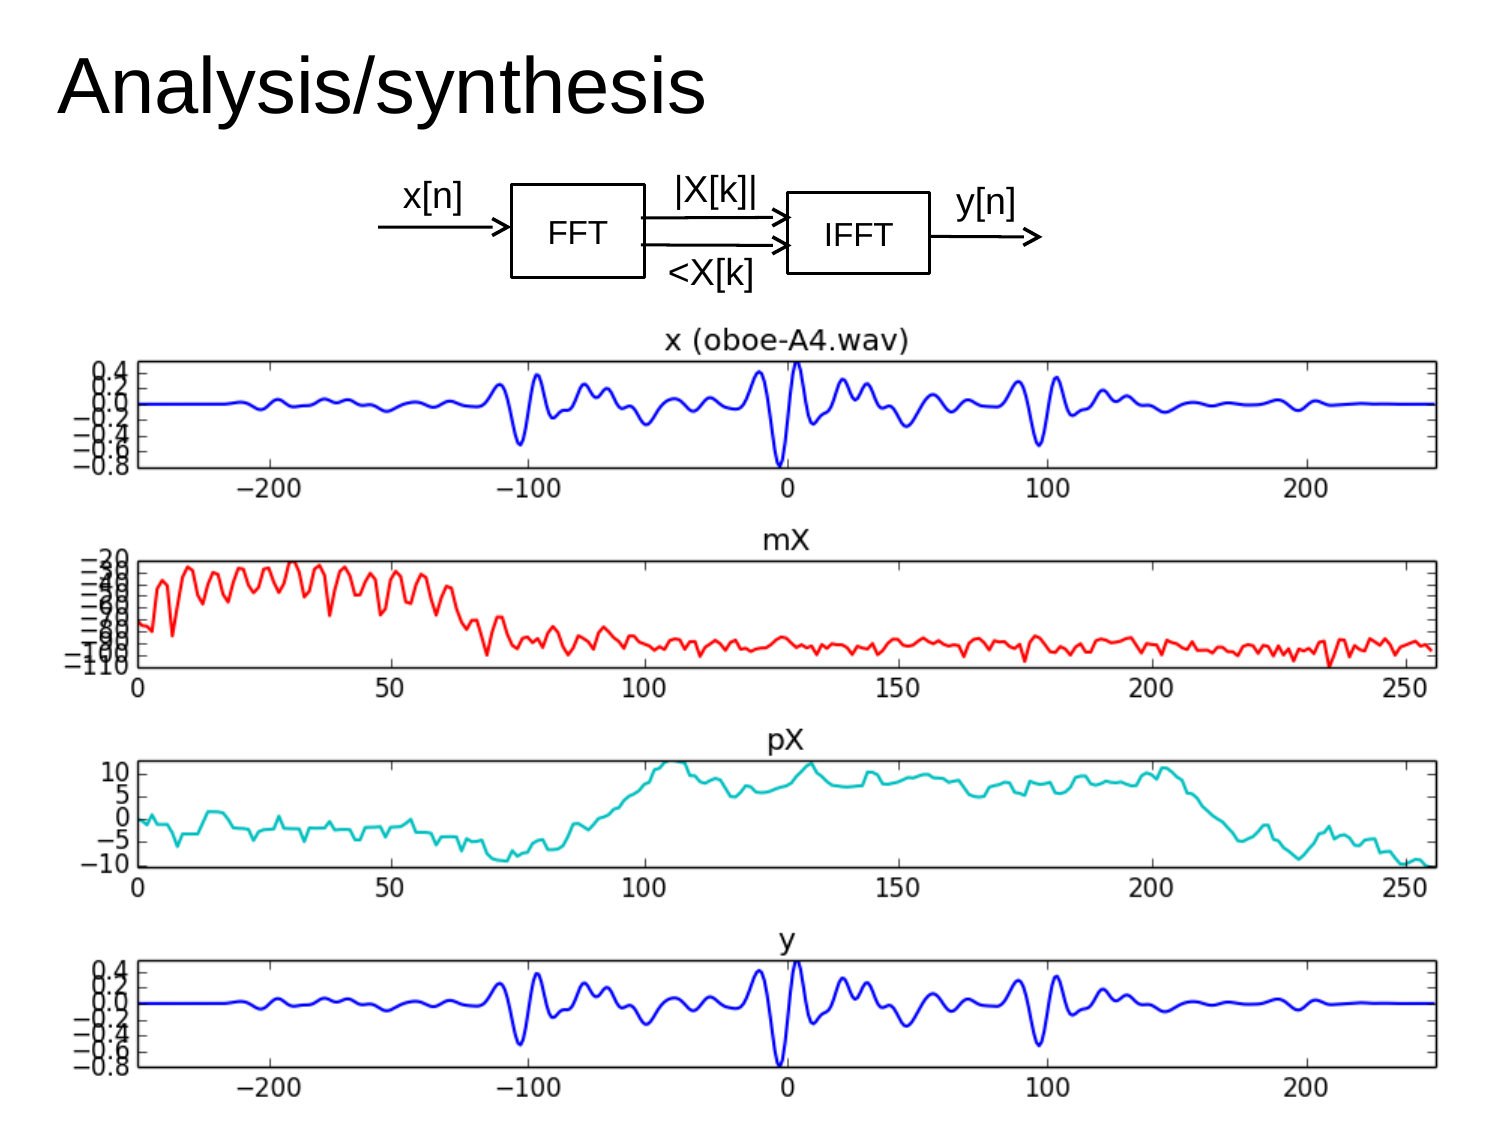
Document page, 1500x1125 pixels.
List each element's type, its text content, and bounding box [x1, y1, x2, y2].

text_box |X[k]| [659, 161, 773, 218]
text_box y[n] [941, 173, 1032, 231]
text_box FFT [511, 184, 645, 278]
text_box <X[k] [653, 243, 770, 301]
text_box IFFT [787, 192, 930, 274]
text_box x[n] [388, 167, 479, 225]
picture [37, 301, 1463, 1125]
title Analysis/synthesis [57, 0, 1408, 180]
